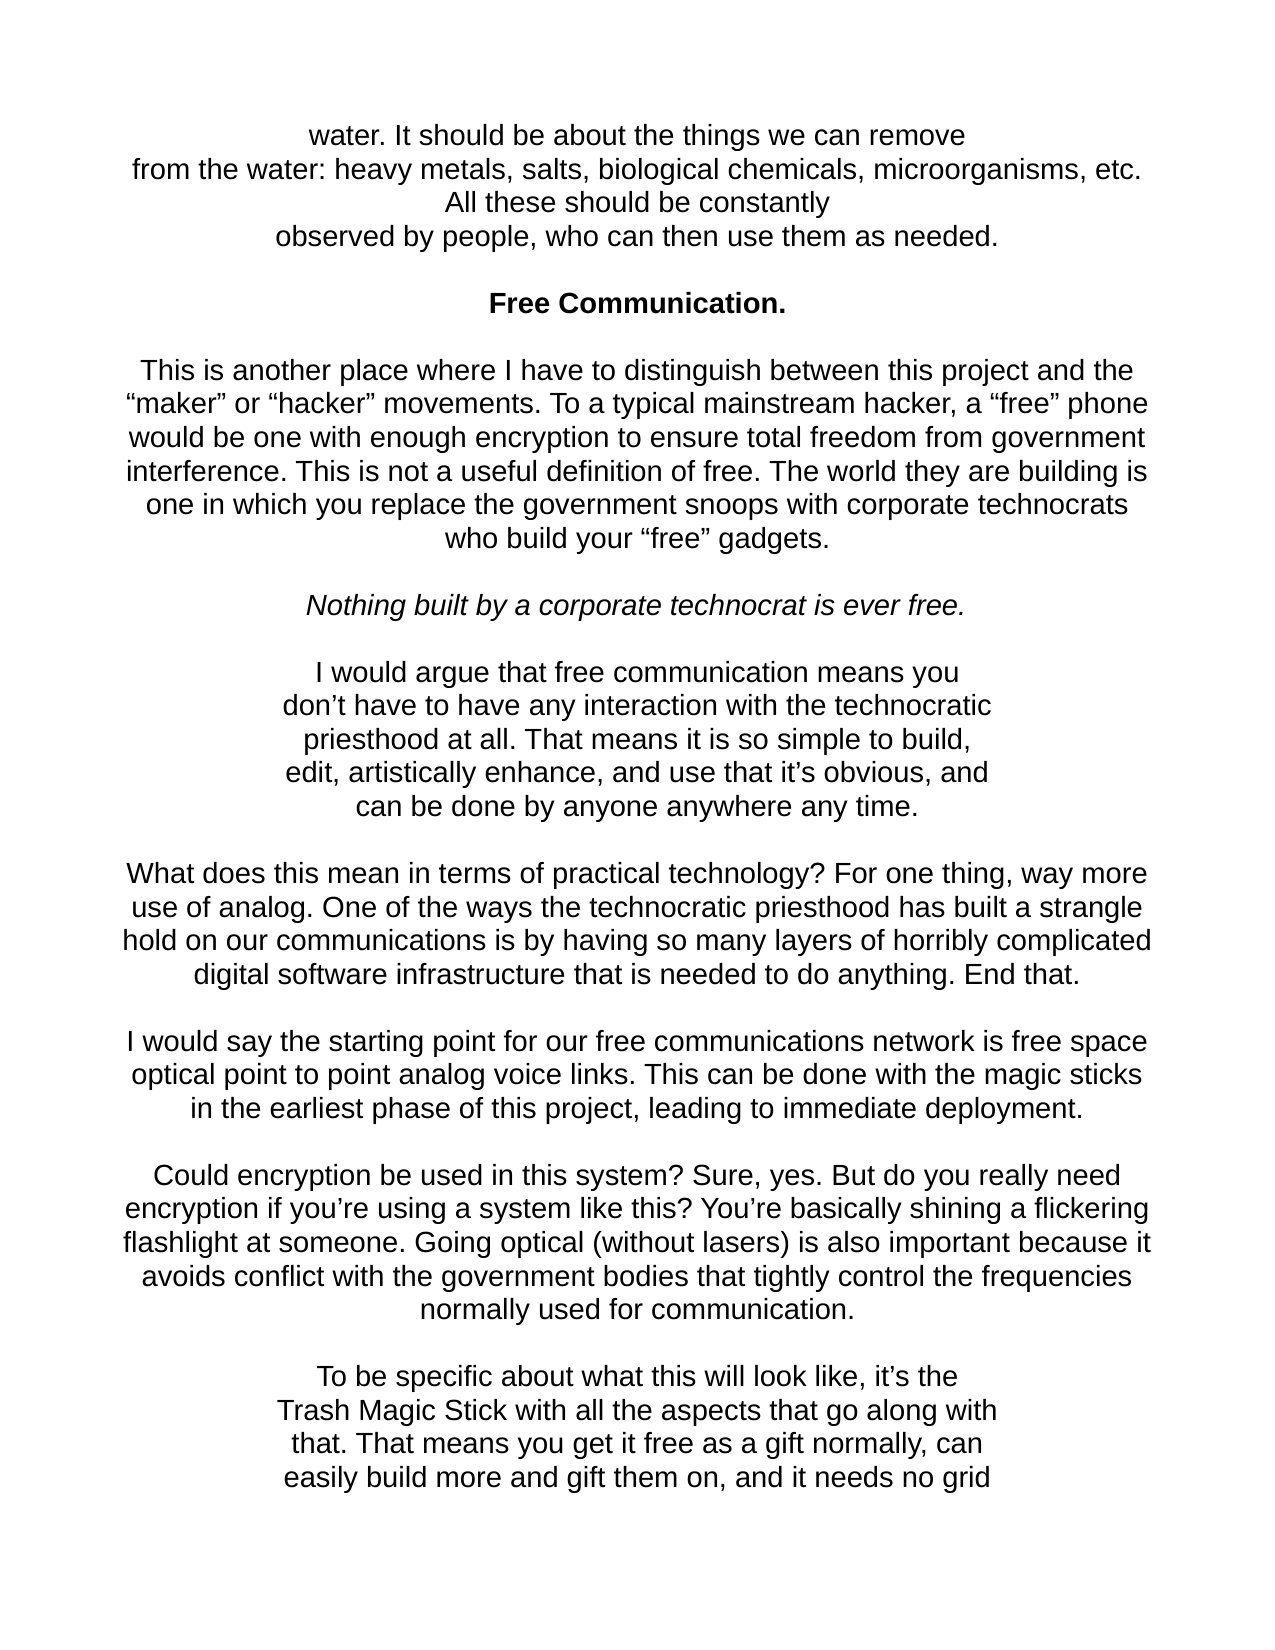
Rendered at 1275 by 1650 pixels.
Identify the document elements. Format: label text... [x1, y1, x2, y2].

text can be done by anyone anywhere any time. [118, 789, 1157, 822]
text observed by people, who can then use them as needed. [118, 219, 1157, 252]
text Nothing built by a corporate technocrat is ever free. [118, 588, 1157, 621]
text Could encryption be used in this system? Sure, yes. But do you really need encryption if you’re using a system like this? You’re basically shining a flickering flashlight at someone. Going optical (without lasers) is also important because it avoids conflict with the government bodies that tightly control the frequencies normally used for communication. [118, 1158, 1157, 1326]
text edit, artistically enhance, and use that it’s obvious, and [118, 755, 1157, 789]
text priesthood at all. That means it is so simple to build, [118, 722, 1157, 755]
text What does this mean in terms of practical technology? For one thing, way more use of analog. One of the ways the technocratic priesthood has built a strangle hold on our communications is by having so many layers of horribly complicated digital software infrastructure that is needed to do anything. End that. [118, 856, 1157, 990]
text To be specific about what this will look like, it’s the [118, 1359, 1157, 1393]
text easily build more and gift them on, and it needs no grid [118, 1460, 1157, 1493]
text This is another place where I have to distinguish between this project and the “maker” or “hacker” movements. To a typical mainstream hacker, a “free” phone would be one with enough encryption to ensure total freedom from government interference. This is not a useful definition of free. The world they are building is one in which you replace the government snoops with corporate technocrats who build your “free” gadgets. [118, 353, 1157, 554]
text that. That means you get it free as a gift normally, can [118, 1426, 1157, 1460]
text I would say the starting point for our free communications network is free space optical point to point analog voice links. This can be done with the magic sticks in the earliest phase of this project, leading to immediate deployment. [118, 1024, 1157, 1124]
text I would argue that free communication means you [118, 655, 1157, 688]
text from the water: heavy metals, salts, biological chemicals, microorganisms, etc. All these should be constantly [118, 152, 1157, 219]
text Trash Magic Stick with all the aspects that go along with [118, 1393, 1157, 1426]
text don’t have to have any interaction with the technocratic [118, 688, 1157, 722]
text water. It should be about the things we can remove [118, 118, 1157, 152]
text Free Communication. [118, 286, 1157, 319]
